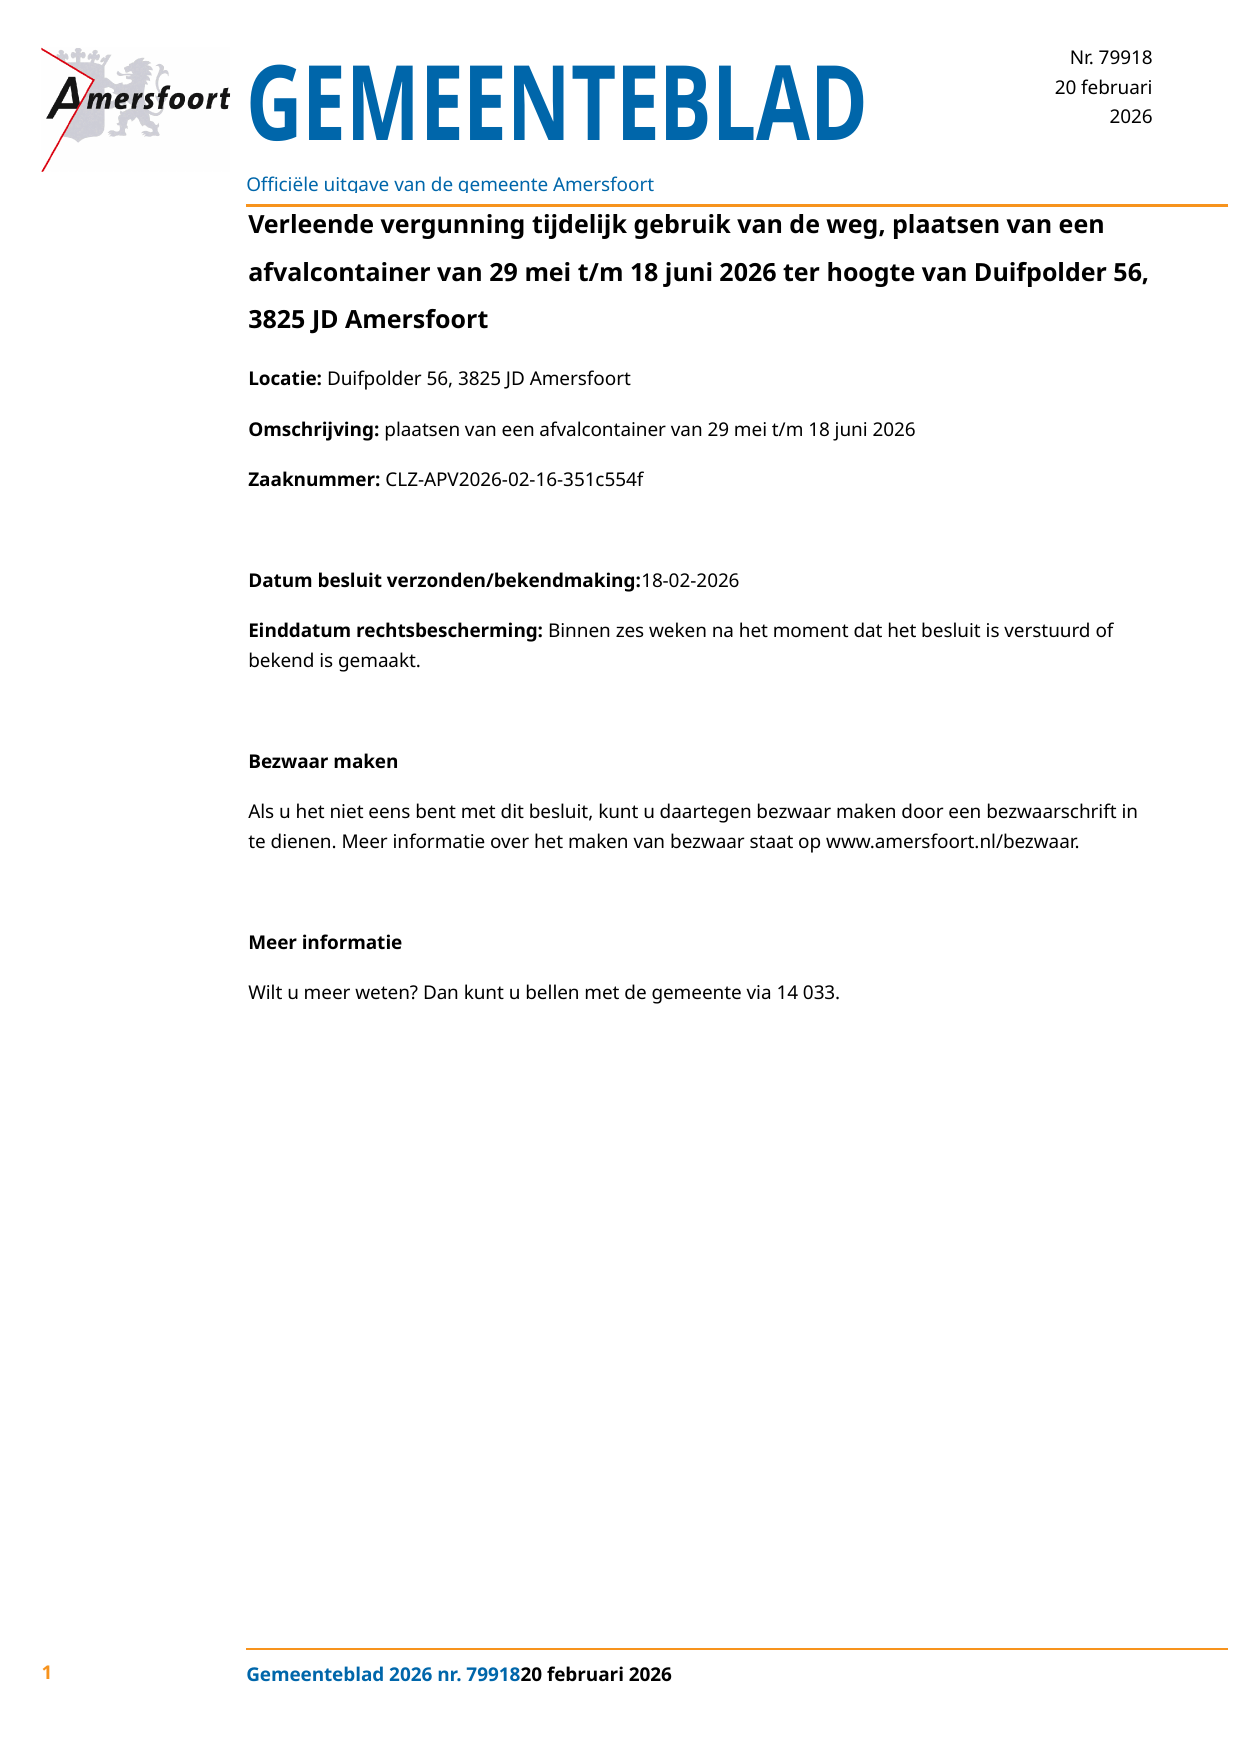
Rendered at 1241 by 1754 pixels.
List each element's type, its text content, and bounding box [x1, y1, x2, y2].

text Als u het niet eens bent met dit besluit, kunt u daartegen bezwaar maken door een bezwaarschrift in te dienen. Meer informatie over het maken van bezwaar staat op www.amersfoort.nl/bezwaar. [248, 798, 1152, 854]
text Einddatum rechtsbescherming: Binnen zes weken na het moment dat het besluit is verstuurd of bekend is gemaakt. [248, 618, 1152, 673]
text Datum besluit verzonden/bekendmaking:18-02-2026 [248, 567, 1152, 593]
text Meer informatie [248, 929, 1152, 954]
text Bezwaar maken [248, 748, 1152, 774]
text Verleende vergunning tijdelijk gebruik van de weg, plaatsen van een afvalcontainer van 29 mei t/m 18 juni 2026 ter hoogte van Duifpolder 56, 3825 JD Amersfoort [248, 207, 1152, 336]
text Zaaknummer: CLZ-APV2026-02-16-351c554f [248, 466, 1152, 492]
text Wilt u meer weten? Dan kunt u bellen met de gemeente via 14 033. [248, 979, 1152, 1005]
text Omschrijving: plaatsen van een afvalcontainer van 29 mei t/m 18 juni 2026 [248, 416, 1152, 442]
text Locatie: Duifpolder 56, 3825 JD Amersfoort [248, 366, 1152, 391]
picture [41, 47, 231, 172]
